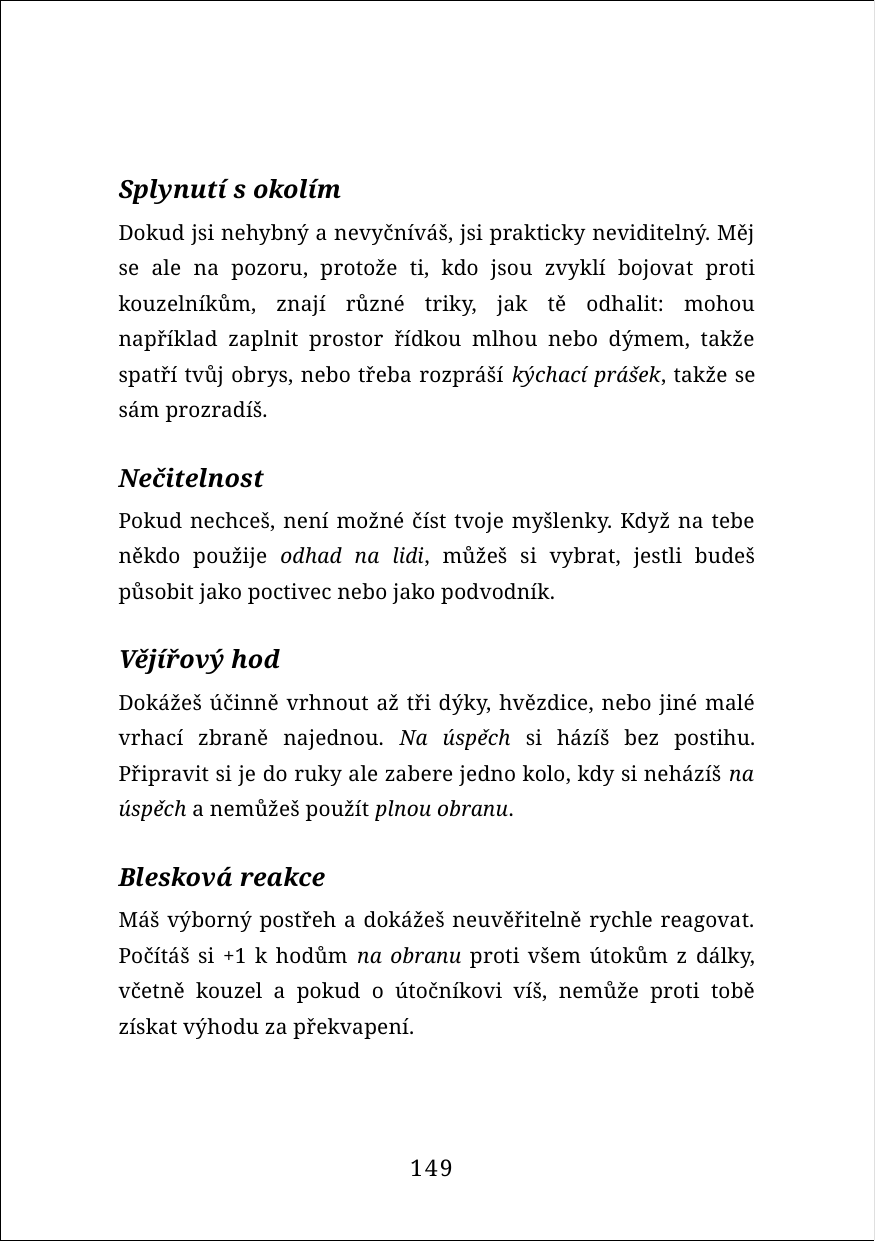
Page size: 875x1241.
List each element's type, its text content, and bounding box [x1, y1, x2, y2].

subtitle Vějířový hod [118, 642, 756, 676]
text Máš výborný postřeh a dokážeš neuvěřitelně rychle reagovat. Počítáš si +1 k hodům na obranu proti všem útokům z dálky, včetně kouzel a pokud o útočníkovi víš, nemůže proti tobě získat výhodu za překvapení. [118, 905, 756, 1040]
text Pokud nechceš, není možné číst tvoje myšlenky. Když na tebe někdo použije odhad na lidi, můžeš si vybrat, jestli budeš působit jako poctivec nebo jako podvodník. [118, 506, 756, 606]
subtitle Splynutí s okolím [118, 172, 756, 206]
text Dokud jsi nehybný a nevyčníváš, jsi prakticky neviditelný. Měj se ale na pozoru, protože ti, kdo jsou zvyklí bojovat proti kouzelníkům, znají různé triky, jak tě odhalit: mohou například zaplnit prostor řídkou mlhou nebo dýmem, takže spatří tvůj obrys, nebo třeba rozpráší kýchací prášek, takže se sám prozradíš. [118, 218, 756, 424]
text Dokážeš účinně vrhnout až tři dýky, hvězdice, nebo jiné malé vrhací zbraně najednou. Na úspěch si házíš bez postihu. Připravit si je do ruky ale zabere jedno kolo, kdy si neházíš na úspěch a nemůžeš použít plnou obranu. [118, 688, 756, 823]
subtitle Blesková reakce [118, 859, 756, 893]
subtitle Nečitelnost [118, 460, 756, 494]
